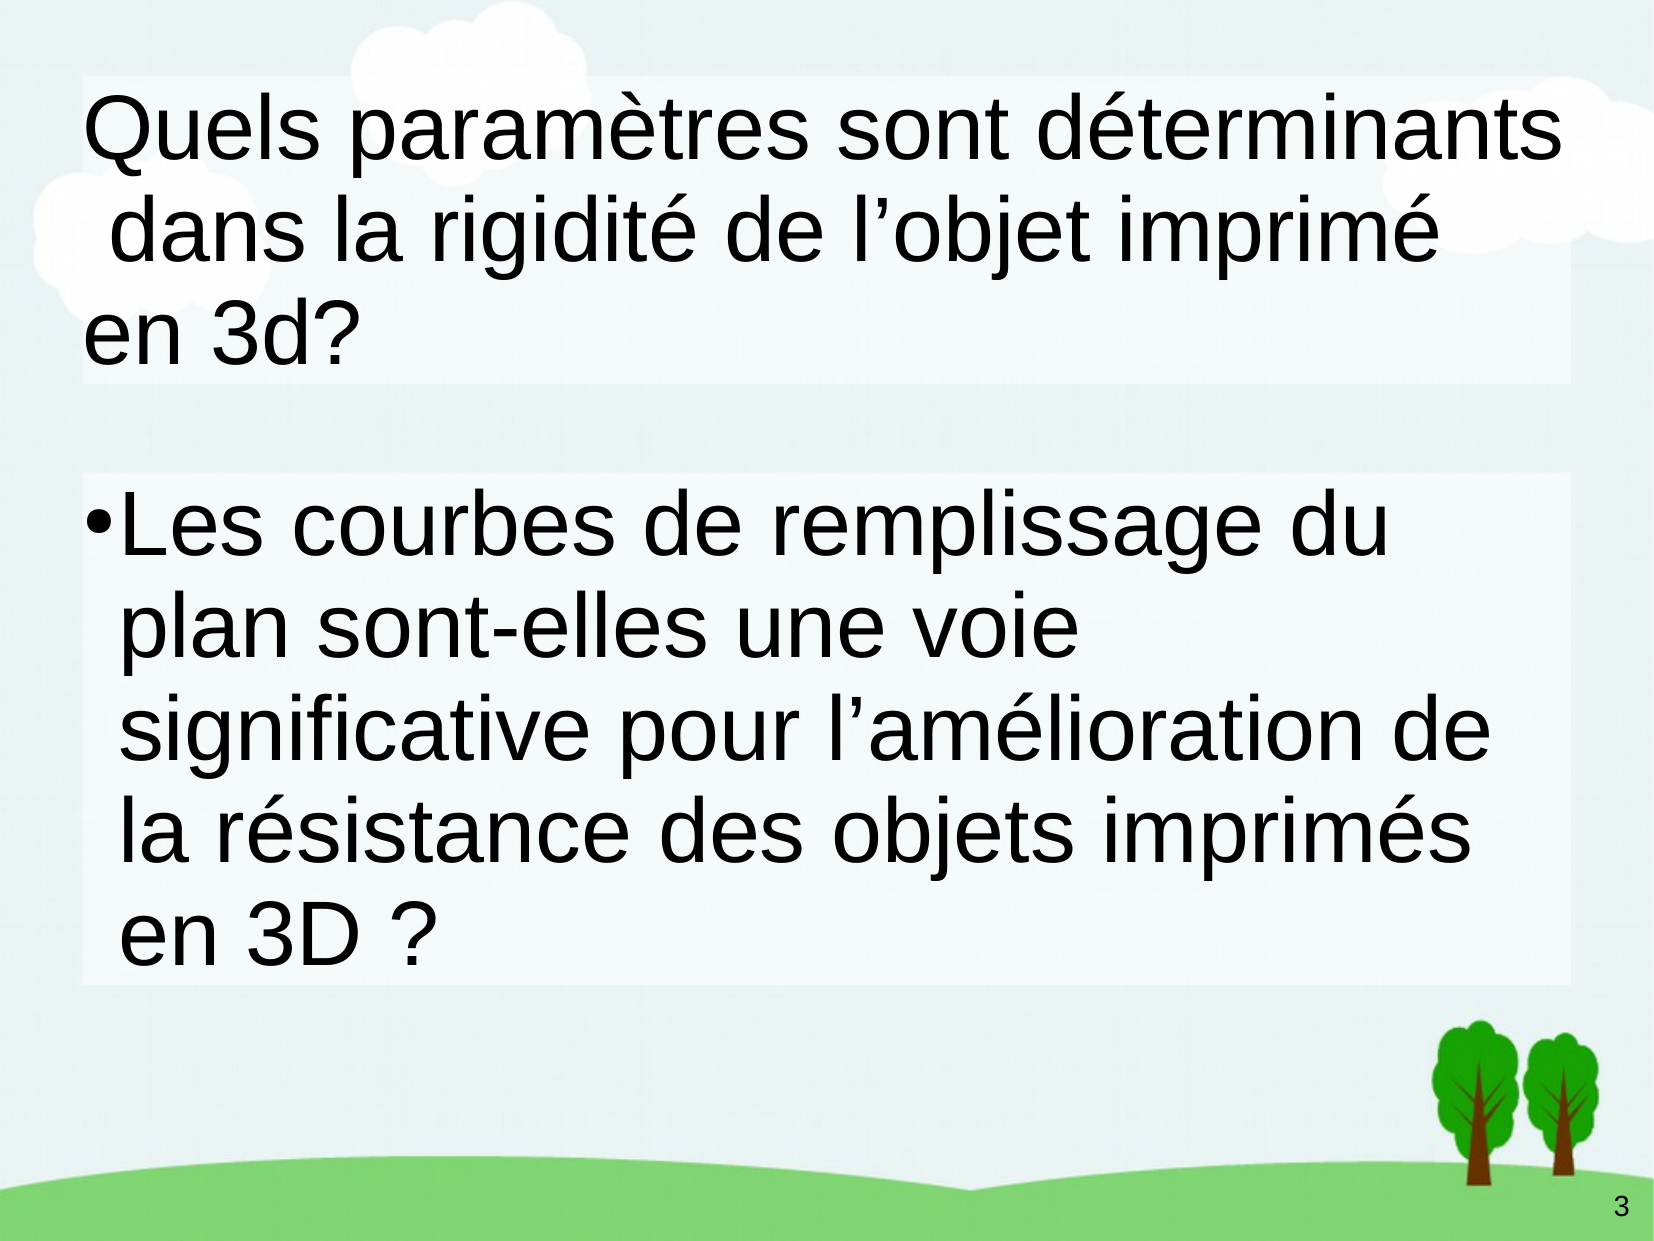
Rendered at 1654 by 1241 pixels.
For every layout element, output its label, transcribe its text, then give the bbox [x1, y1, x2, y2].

picture [0, 0, 1654, 1241]
list Les courbes de remplissage du plan sont-elles une voie significative pour l’amélioration de la résistance des objets imprimés en 3D ? [82, 472, 1571, 986]
title Quels paramètres sont déterminants dans la rigidité de l’objet imprimé en 3d? [82, 76, 1571, 384]
